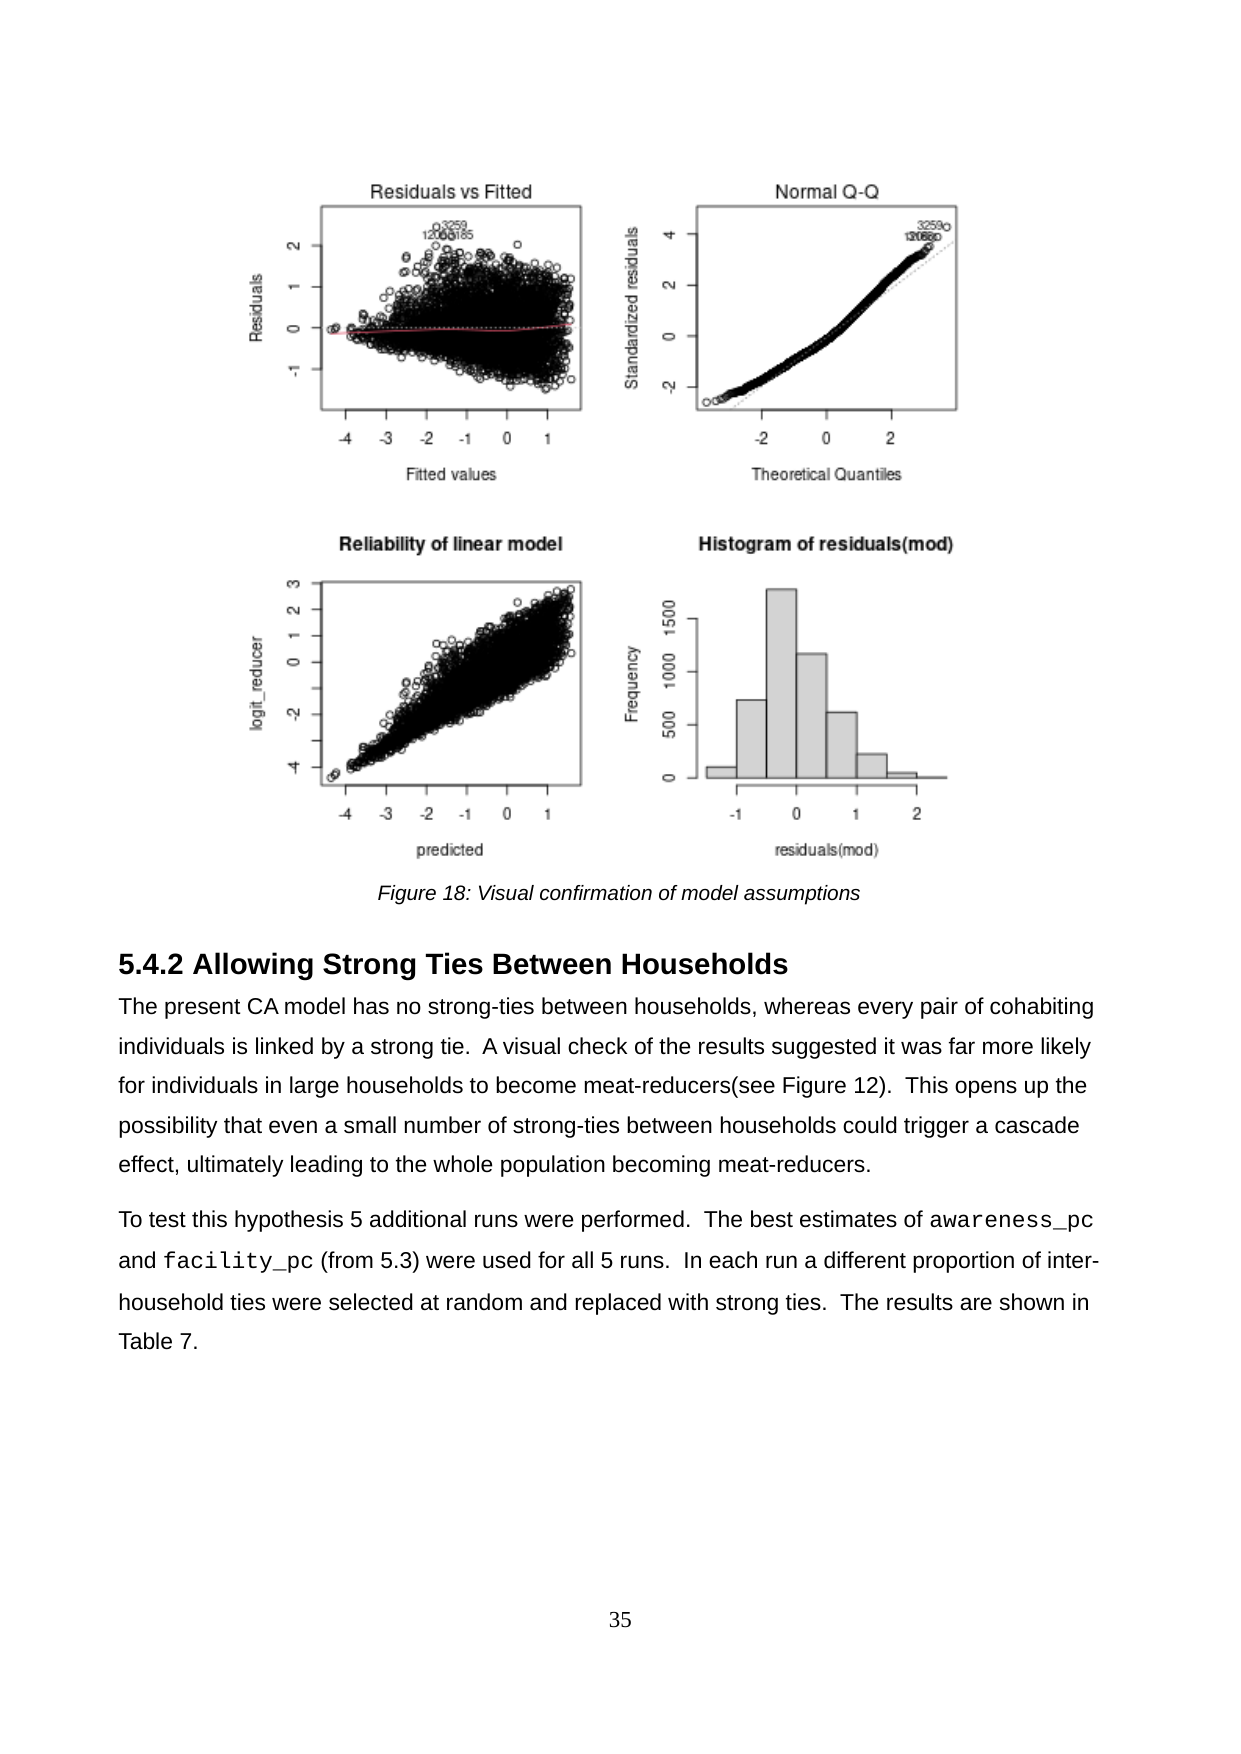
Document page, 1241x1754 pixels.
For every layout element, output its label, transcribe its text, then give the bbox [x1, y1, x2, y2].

picture [245, 130, 995, 881]
text Figure 18: Visual confirmation of model assumptions [245, 881, 995, 904]
text To test this hypothesis 5 additional runs were performed. The best estimates of awareness_pc and facility_pc (from 5.3) were used for all 5 runs. In each run a different proportion of inter-household ties were selected at random and replaced with strong ties. The results are shown in Table 7. [118, 1206, 1122, 1354]
text The present CA model has no strong-ties between households, whereas every pair of cohabiting individuals is linked by a strong tie. A visual check of the results suggested it was far more likely for individuals in large households to become meat-reducers(see Figure 12). This opens up the possibility that even a small number of strong-ties between households could trigger a cascade effect, ultimately leading to the whole population becoming meat-reducers. [118, 993, 1122, 1178]
subtitle Allowing Strong Ties Between Households [118, 947, 1122, 981]
